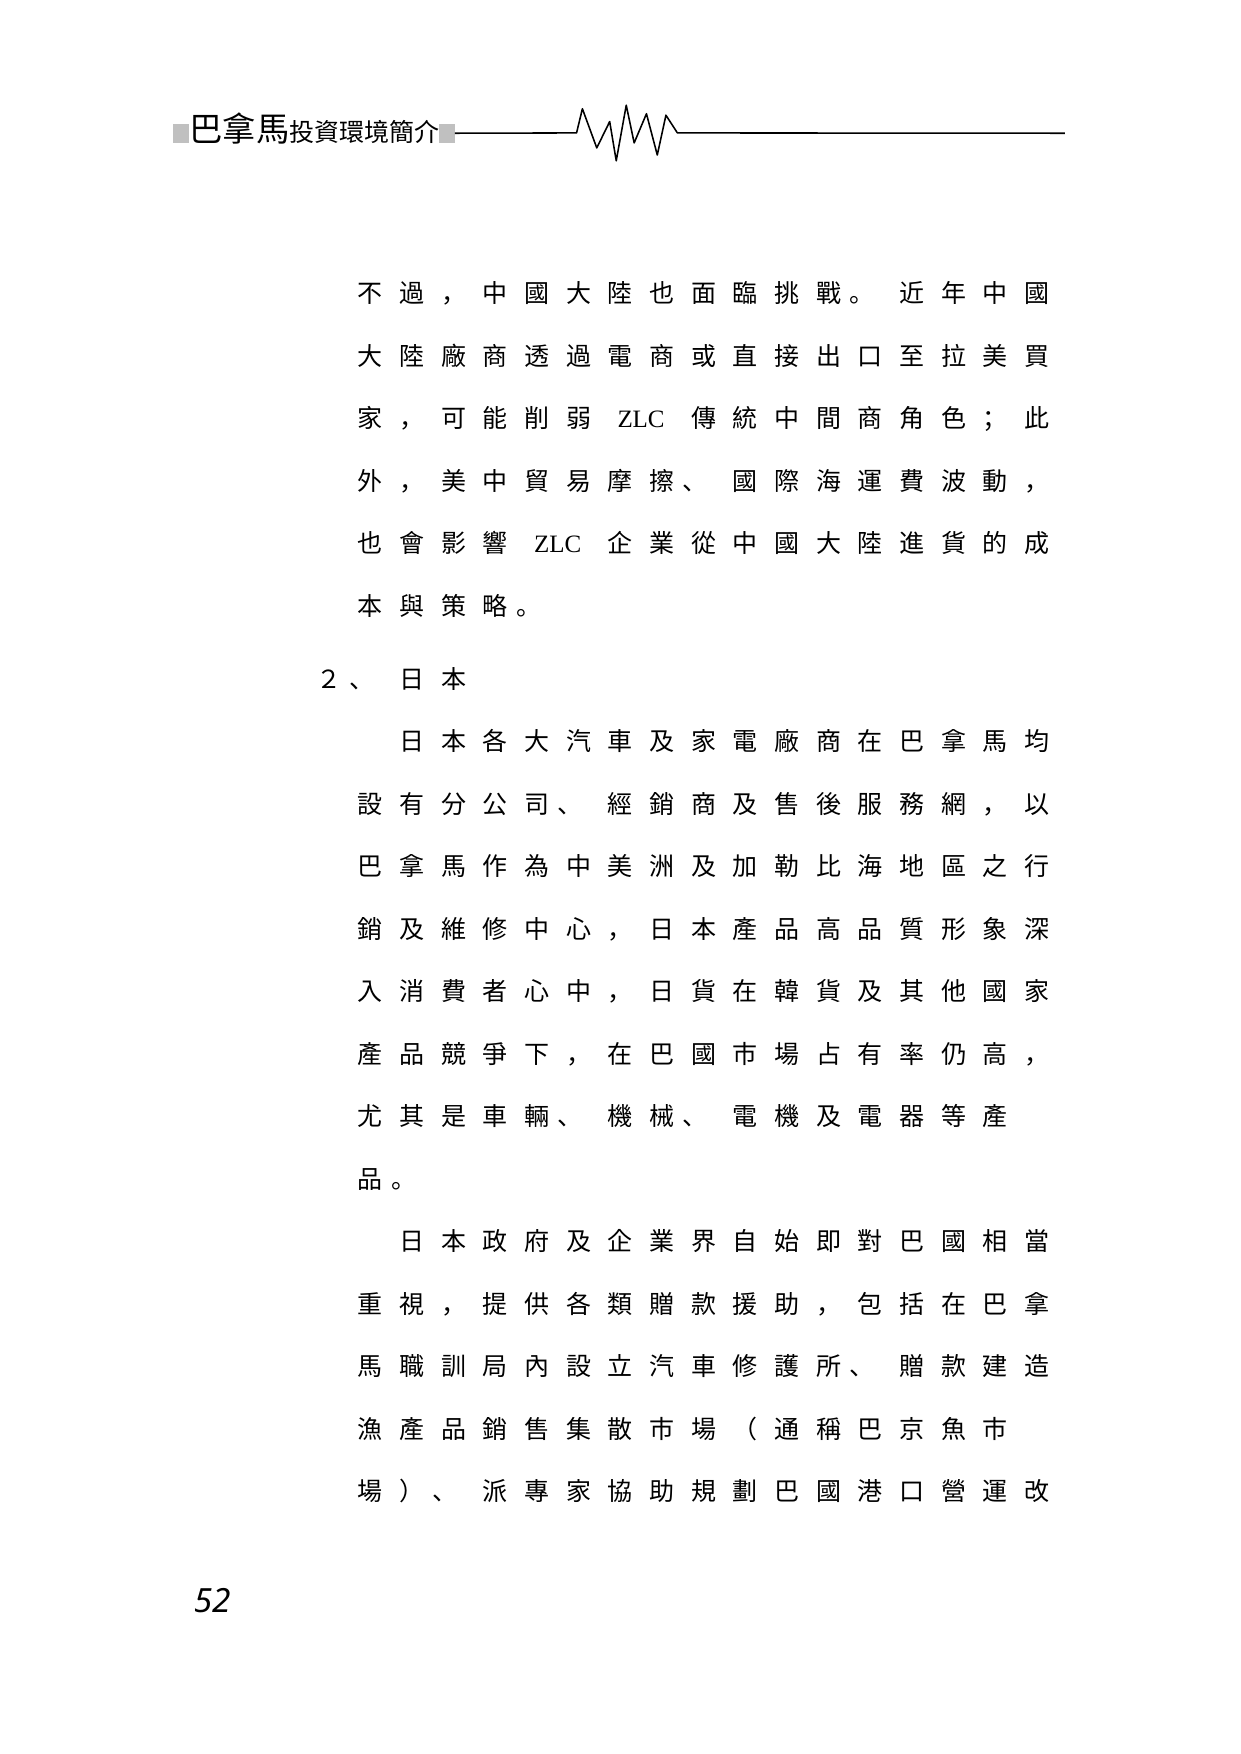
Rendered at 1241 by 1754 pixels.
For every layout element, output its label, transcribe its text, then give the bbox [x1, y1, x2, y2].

text ２、日本 [281, 636, 1058, 698]
text 日本各大汽車及家電廠商在巴拿馬均設有分公司、經銷商及售後服務網，以巴拿馬作為中美洲及加勒比海地區之行銷及維修中心，日本產品高品質形象深入消費者心中，日貨在韓貨及其他國家產品競爭下，在巴國市場占有率仍高，尤其是車輛、機械、電機及電器等產品。 [330, 698, 1058, 1198]
text 日本政府及企業界自始即對巴國相當重視，提供各類贈款援助，包括在巴拿馬職訓局內設立汽車修護所、贈款建造漁產品銷售集散市場（通稱巴京魚市場）、派專家協助規劃巴國港口營運改 [330, 1198, 1058, 1511]
text 不過，中國大陸也面臨挑戰。近年中國大陸廠商透過電商或直接出口至拉美買家，可能削弱ZLC傳統中間商角色；此外，美中貿易摩擦、國際海運費波動，也會影響ZLC企業從中國大陸進貨的成本與策略。 [309, 250, 1058, 625]
